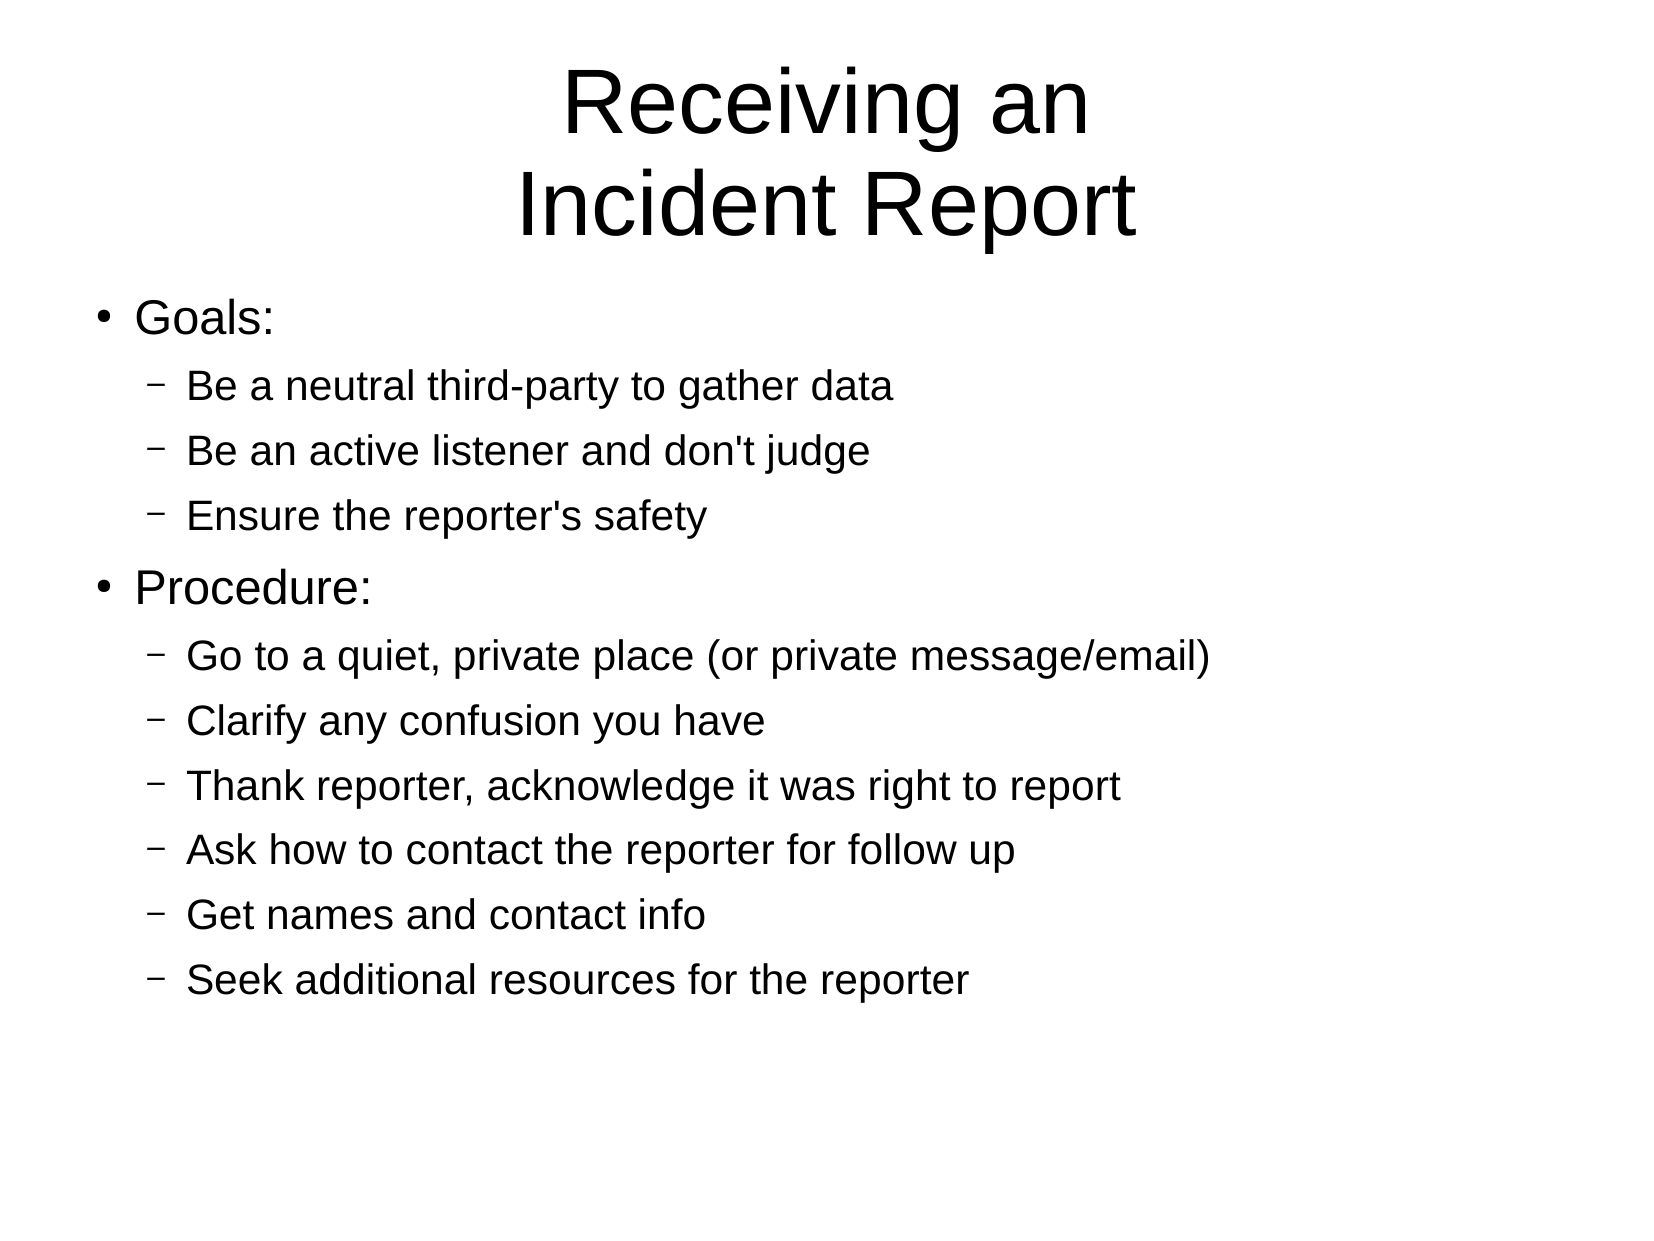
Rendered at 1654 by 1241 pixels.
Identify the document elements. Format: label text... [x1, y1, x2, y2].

list Goals: Be a neutral third-party to gather data Be an active listener and don't judge Ensure the reporter's safety Procedure: Go to a quiet, private place (or private message/email) Clarify any confusion you have Thank reporter, acknowledge it was right to report Ask how to contact the reporter for follow up Get names and contact info Seek additional resources for the reporter [82, 290, 1571, 1010]
title Receiving an Incident Report [82, 49, 1571, 257]
